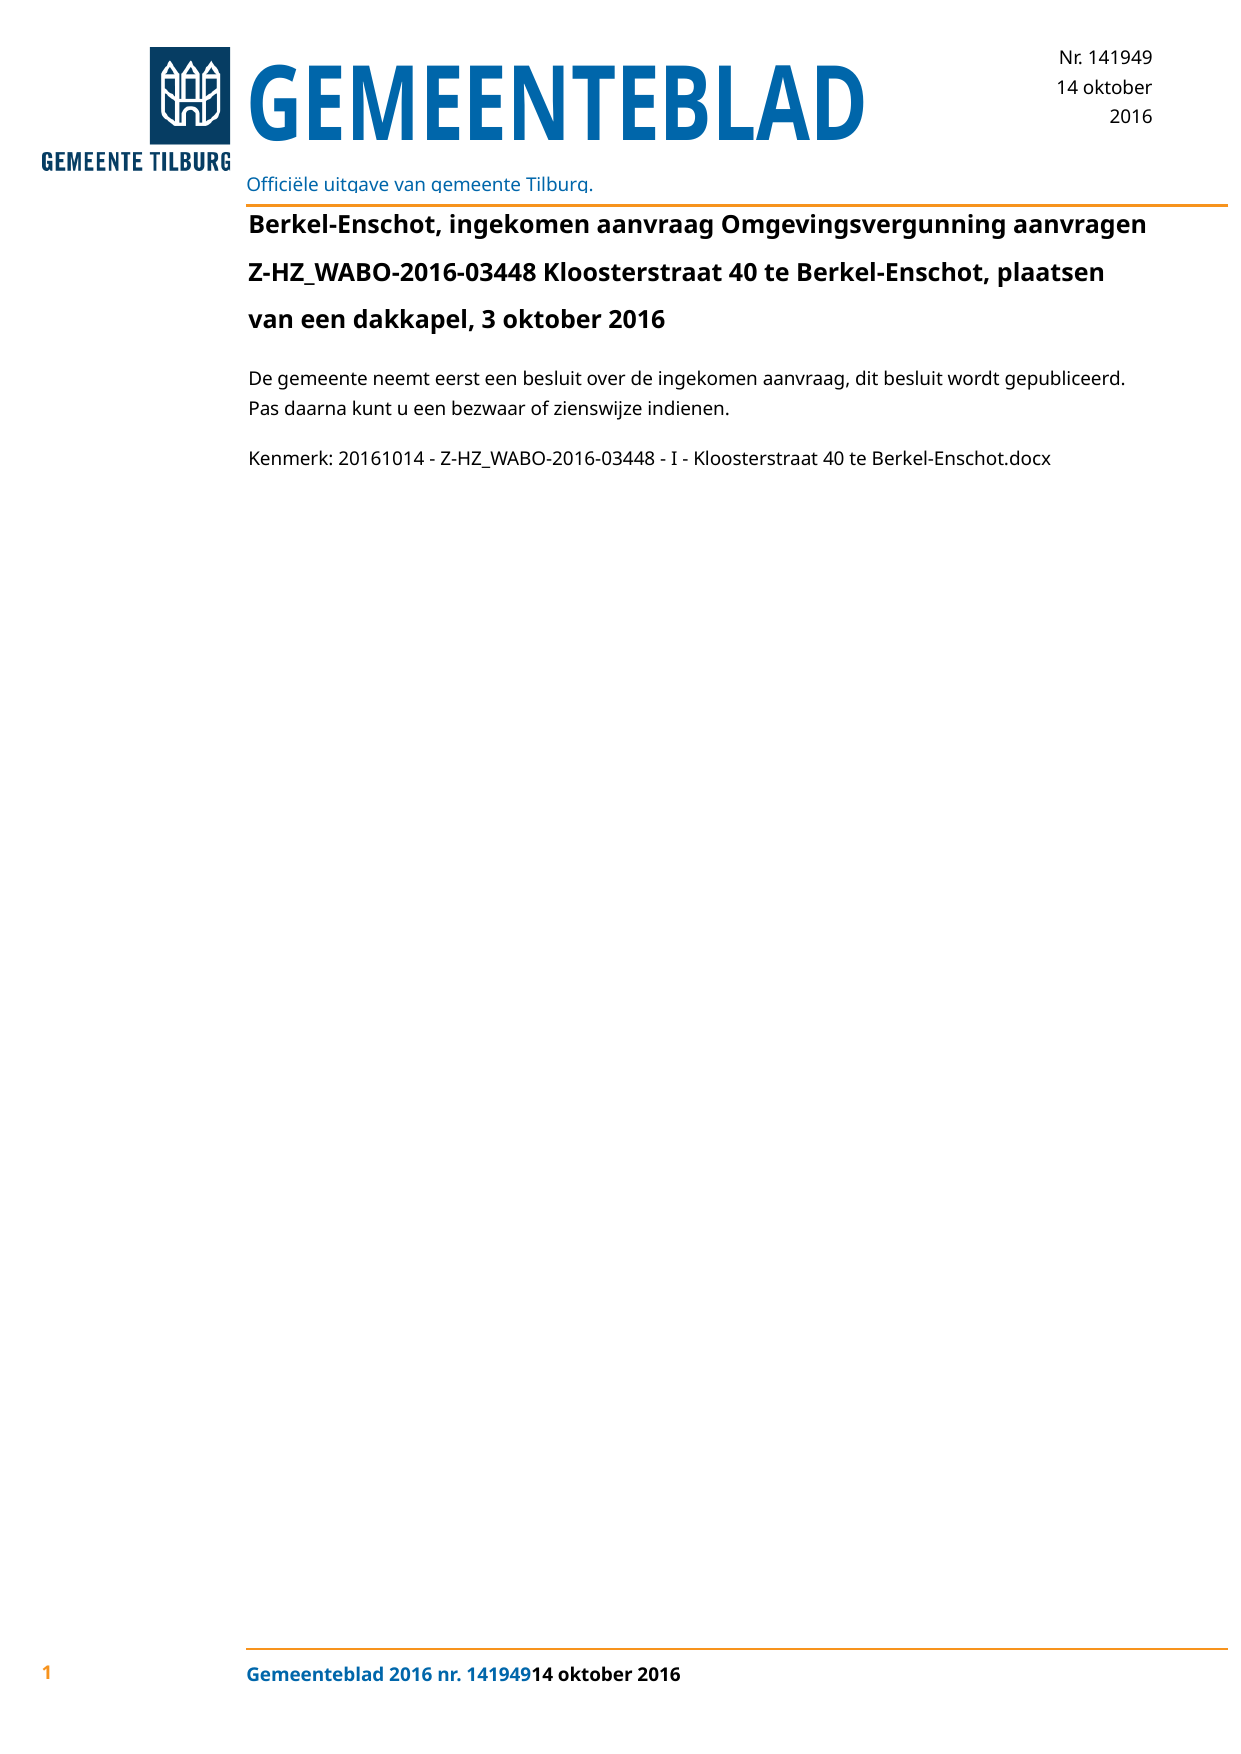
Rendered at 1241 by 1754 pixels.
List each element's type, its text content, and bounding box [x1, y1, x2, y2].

text Kenmerk: 20161014 - Z-HZ_WABO-2016-03448 - I - Kloosterstraat 40 te Berkel-Enschot.docx [248, 446, 1152, 471]
text De gemeente neemt eerst een besluit over de ingekomen aanvraag, dit besluit wordt gepubliceerd. Pas daarna kunt u een bezwaar of zienswijze indienen. [248, 366, 1152, 421]
picture [41, 47, 231, 172]
text Berkel-Enschot, ingekomen aanvraag Omgevingsvergunning aanvragen Z-HZ_WABO-2016-03448 Kloosterstraat 40 te Berkel-Enschot, plaatsen van een dakkapel, 3 oktober 2016 [248, 207, 1152, 336]
